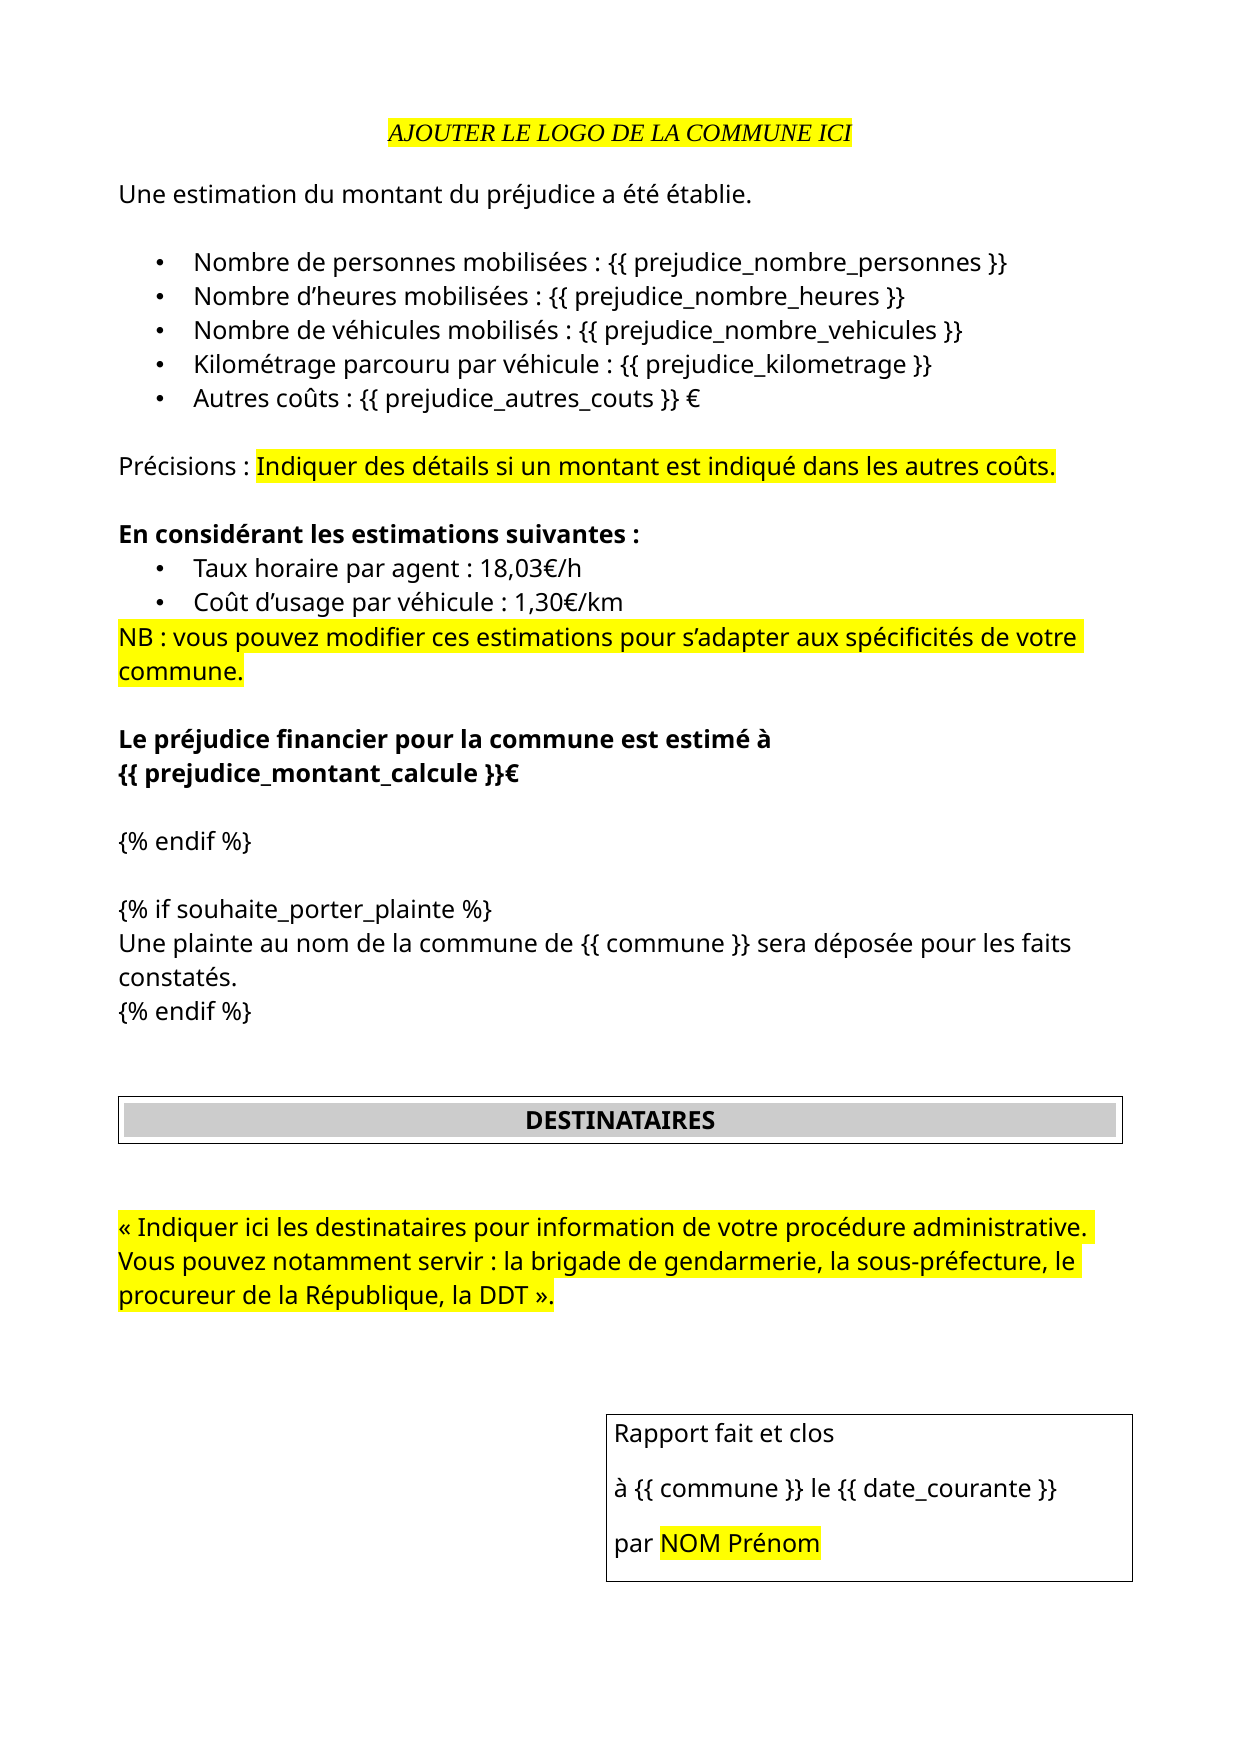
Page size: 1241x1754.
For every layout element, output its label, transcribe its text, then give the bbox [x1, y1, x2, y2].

list Taux horaire par agent : 18,03€/h [156, 551, 1122, 585]
list Nombre de personnes mobilisées : {{ prejudice_nombre_personnes }} [156, 244, 1122, 278]
text {% endif %} [118, 994, 1122, 1028]
table_header Rapport fait et clos à {{ commune }} le {{ date_courante }} par NOM Prénom [607, 1415, 1132, 1581]
text {% if souhaite_porter_plainte %} [118, 892, 1122, 926]
text NB : vous pouvez modifier ces estimations pour s’adapter aux spécificités de votre commune. [118, 619, 1122, 687]
text Précisions : Indiquer des détails si un montant est indiqué dans les autres coûts. [118, 449, 1122, 483]
text « Indiquer ici les destinataires pour information de votre procédure administrative. Vous pouvez notamment servir : la brigade de gendarmerie, la sous-préfecture, le procureur de la République, la DDT ». [118, 1210, 1122, 1312]
text Une estimation du montant du préjudice a été établie. [118, 176, 1122, 210]
table_header DESTINATAIRES [119, 1097, 1122, 1143]
list Coût d’usage par véhicule : 1,30€/km [156, 585, 1122, 619]
text En considérant les estimations suivantes : [118, 517, 1122, 551]
text Une plainte au nom de la commune de {{ commune }} sera déposée pour les faits constatés. [118, 926, 1122, 994]
list Nombre de véhicules mobilisés : {{ prejudice_nombre_vehicules }} [156, 313, 1122, 347]
list Nombre d’heures mobilisées : {{ prejudice_nombre_heures }} [156, 278, 1122, 313]
list Kilométrage parcouru par véhicule : {{ prejudice_kilometrage }} [156, 347, 1122, 381]
text {% endif %} [118, 823, 1122, 858]
list Autres coûts : {{ prejudice_autres_couts }} € [156, 381, 1122, 415]
text Le préjudice financier pour la commune est estimé à {{ prejudice_montant_calcule }}€ [118, 721, 1122, 789]
